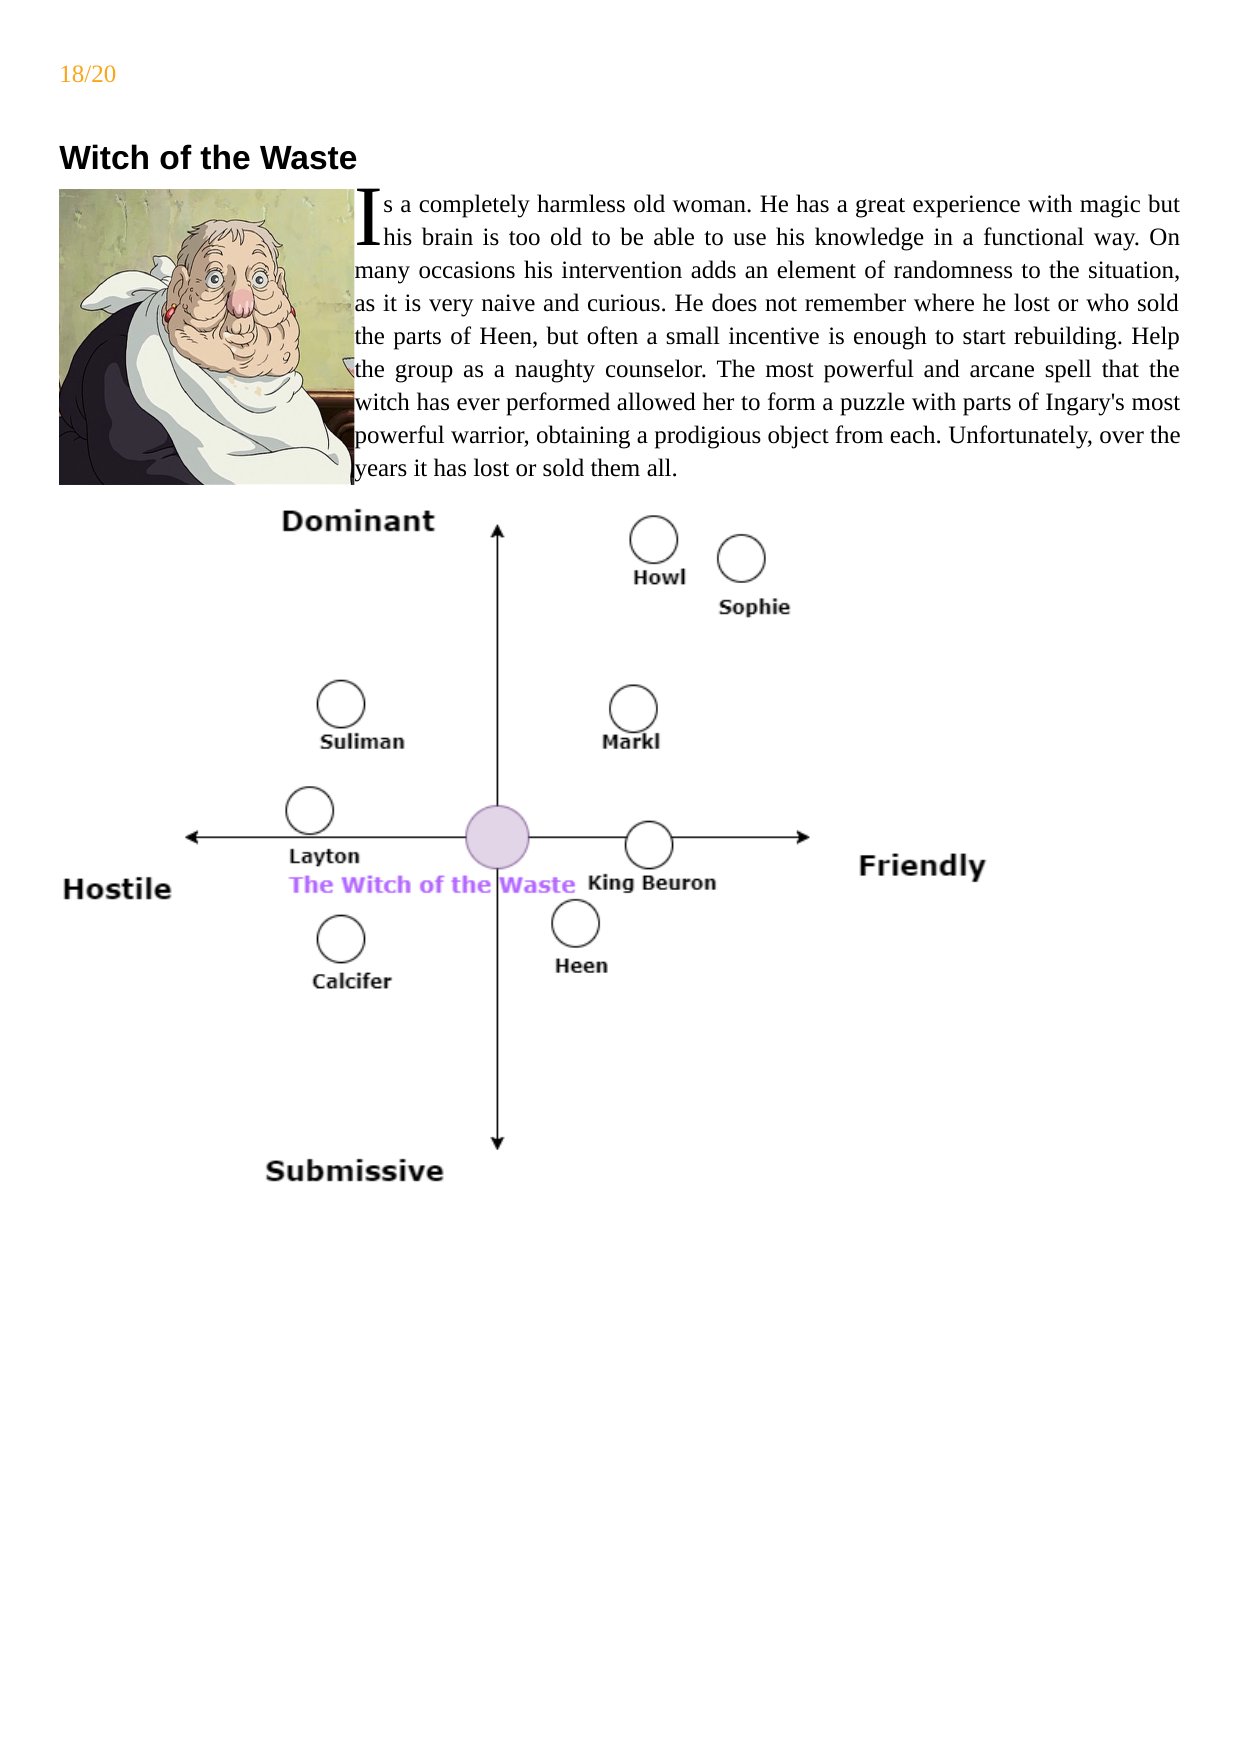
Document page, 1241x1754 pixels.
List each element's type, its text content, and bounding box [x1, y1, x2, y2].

subtitle Witch of the Waste [59, 138, 1181, 177]
picture [59, 189, 355, 485]
text Is a completely harmless old woman. He has a great experience with magic but his brain is too old to be able to use his knowledge in a functional way. On many occasions his intervention adds an element of randomness to the situation, as it is very naive and curious. He does not remember where he lost or who sold the parts of Heen, but often a small incentive is enough to start rebuilding. Help the group as a naughty counselor. The most powerful and arcane spell that the witch has ever performed allowed her to form a puzzle with parts of Ingary's most powerful warrior, obtaining a prodigious object from each. Unfortunately, over the years it has lost or sold them all. [355, 189, 1181, 482]
picture [59, 501, 1013, 1186]
